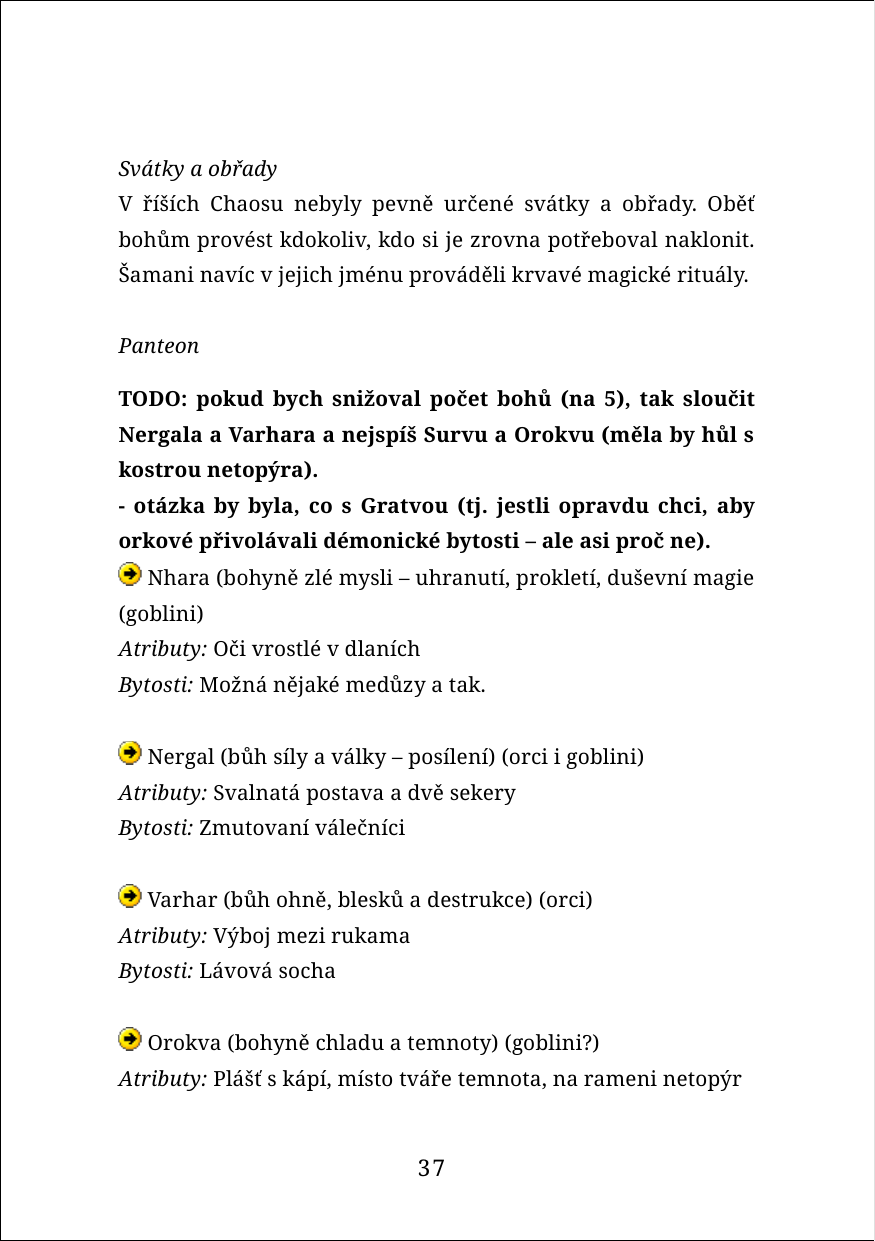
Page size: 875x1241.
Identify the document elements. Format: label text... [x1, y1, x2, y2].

text Svátky a obřady V říších Chaosu nebyly pevně určené svátky a obřady. Oběť bohům provést kdokoliv, kdo si je zrovna potřeboval naklonit. Šamani navíc v jejich jménu prováděli krvavé magické rituály. Panteon [118, 118, 756, 360]
text TODO: pokud bych snižoval počet bohů (na 5), tak sloučit Nergala a Varhara a nejspíš Survu a Orokvu (měla by hůl s kostrou netopýra). - otázka by byla, co s Gratvou (tj. jestli opravdu chci, aby orkové přivolávali démonické bytosti – ale asi proč ne). Nhara (bohyně zlé mysli – uhranutí, prokletí, duševní magie (goblini) Atributy: Oči vrostlé v dlaních Bytosti: Možná nějaké medůzy a tak. Nergal (bůh síly a války – posílení) (orci i goblini) Atributy: Svalnatá postava a dvě sekery Bytosti: Zmutovaní válečníci Varhar (bůh ohně, blesků a destrukce) (orci) Atributy: Výboj mezi rukama Bytosti: Lávová socha Orokva (bohyně chladu a temnoty) (goblini?) Atributy: Plášť s kápí, místo tváře temnota, na rameni netopýr [118, 384, 756, 1092]
picture [118, 884, 142, 908]
picture [118, 1027, 142, 1051]
picture [118, 741, 142, 765]
picture [118, 562, 142, 586]
